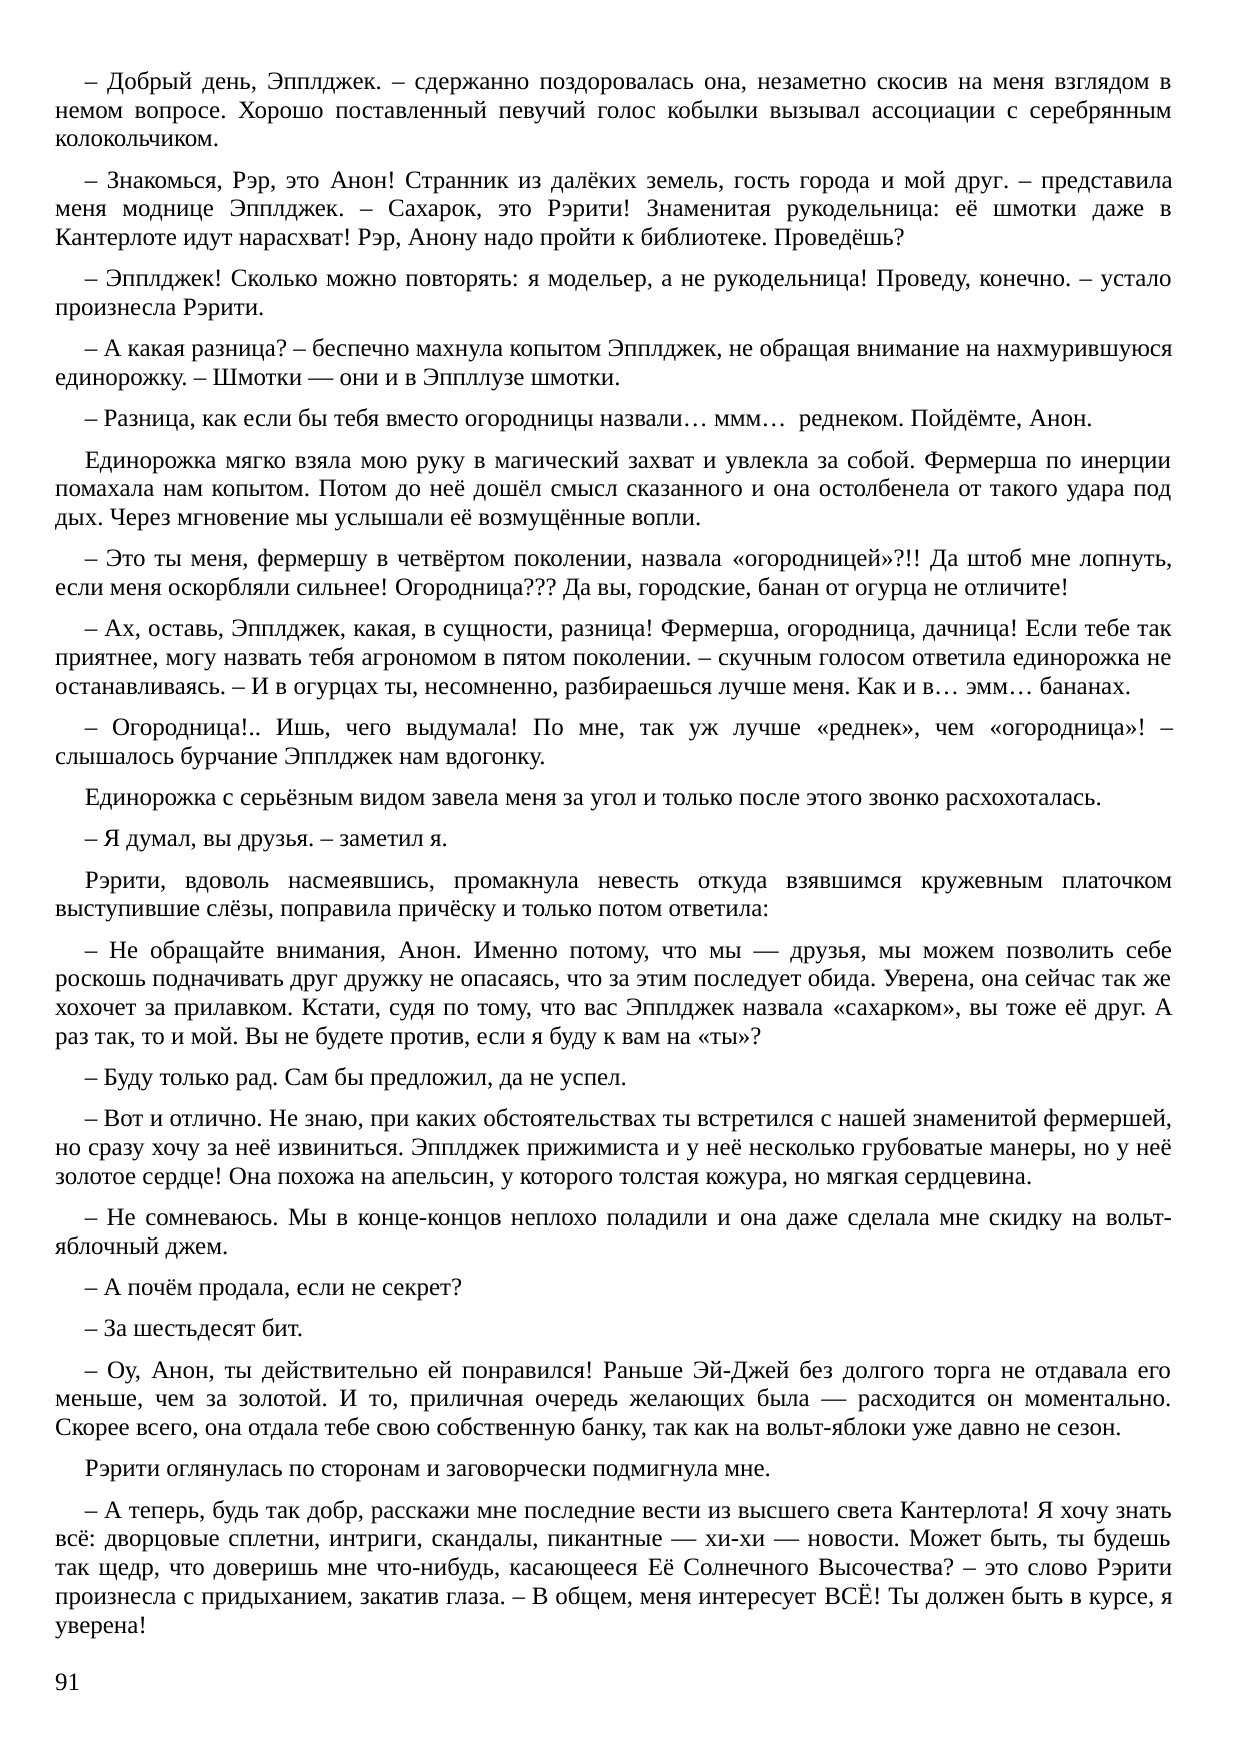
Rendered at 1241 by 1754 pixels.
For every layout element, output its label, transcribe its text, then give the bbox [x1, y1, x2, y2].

text – За шестьдесят бит. [55, 1313, 1173, 1342]
text – А почём продала, если не секрет? [55, 1272, 1173, 1301]
text Рэрити оглянулась по сторонам и заговорчески подмигнула мне. [55, 1453, 1173, 1482]
text – Буду только рад. Сам бы предложил, да не успел. [55, 1062, 1173, 1091]
text – А теперь, будь так добр, расскажи мне последние вести из высшего света Кантерлота! Я хочу знать всё: дворцовые сплетни, интриги, скандалы, пикантные — хи-хи — новости. Может быть, ты будешь так щедр, что доверишь мне что-нибудь, касающееся Её Солнечного Высочества? – это слово Рэрити произнесла с придыханием, закатив глаза. – В общем, меня интересует ВСЁ! Ты должен быть в курсе, я уверена! [55, 1495, 1173, 1638]
text Единорожка мягко взяла мою руку в магический захват и увлекла за собой. Фермерша по инерции помахала нам копытом. Потом до неё дошёл смысл сказанного и она остолбенела от такого удара под дых. Через мгновение мы услышали её возмущённые вопли. [55, 445, 1173, 531]
text – А какая разница? – беспечно махнула копытом Эпплджек, не обращая внимание на нахмурившуюся единорожку. – Шмотки — они и в Эппллузе шмотки. [55, 333, 1173, 391]
text – Не обращайте внимания, Анон. Именно потому, что мы — друзья, мы можем позволить себе роскошь подначивать друг дружку не опасаясь, что за этим последует обида. Уверена, она сейчас так же хохочет за прилавком. Кстати, судя по тому, что вас Эпплджек назвала «сахарком», вы тоже её друг. А раз так, то и мой. Вы не будете против, если я буду к вам на «ты»? [55, 935, 1173, 1050]
text – Не сомневаюсь. Мы в конце-концов неплохо поладили и она даже сделала мне скидку на вольт-яблочный джем. [55, 1202, 1173, 1260]
text – Добрый день, Эпплджек. – сдержанно поздоровалась она, незаметно скосив на меня взглядом в немом вопросе. Хорошо поставленный певучий голос кобылки вызывал ассоциации с серебрянным колокольчиком. [55, 66, 1173, 152]
text Рэрити, вдоволь насмеявшись, промакнула невесть откуда взявшимся кружевным платочком выступившие слёзы, поправила причёску и только потом ответила: [55, 865, 1173, 922]
text – Это ты меня, фермершу в четвёртом поколении, назвала «огородницей»?!! Да штоб мне лопнуть, если меня оскорбляли сильнее! Огородница??? Да вы, городские, банан от огурца не отличите! [55, 543, 1173, 601]
text – Вот и отлично. Не знаю, при каких обстоятельствах ты встретился с нашей знаменитой фермершей, но сразу хочу за неё извиниться. Эпплджек прижимиста и у неё несколько грубоватые манеры, но у неё золотое сердце! Она похожа на апельсин, у которого толстая кожура, но мягкая сердцевина. [55, 1103, 1173, 1190]
text – Разница, как если бы тебя вместо огородницы назвали… ммм… реднеком. Пойдёмте, Анон. [55, 403, 1173, 432]
text Единорожка с серьёзным видом завела меня за угол и только после этого звонко расхохоталась. [55, 782, 1173, 811]
text – Знакомься, Рэр, это Анон! Странник из далёких земель, гость города и мой друг. – представила меня моднице Эпплджек. – Сахарок, это Рэрити! Знаменитая рукодельница: её шмотки даже в Кантерлоте идут нарасхват! Рэр, Анону надо пройти к библиотеке. Проведёшь? [55, 165, 1173, 251]
text – Огородница!.. Ишь, чего выдумала! По мне, так уж лучше «реднек», чем «огородница»! – слышалось бурчание Эпплджек нам вдогонку. [55, 712, 1173, 770]
text – Оу, Анон, ты действительно ей понравился! Раньше Эй-Джей без долгого торга не отдавала его меньше, чем за золотой. И то, приличная очередь желающих была — расходится он моментально. Скорее всего, она отдала тебе свою собственную банку, так как на вольт-яблоки уже давно не сезон. [55, 1355, 1173, 1441]
text – Я думал, вы друзья. – заметил я. [55, 823, 1173, 852]
text – Ах, оставь, Эпплджек, какая, в сущности, разница! Фермерша, огородница, дачница! Если тебе так приятнее, могу назвать тебя агрономом в пятом поколении. – скучным голосом ответила единорожка не останавливаясь. – И в огурцах ты, несомненно, разбираешься лучше меня. Как и в… эмм… бананах. [55, 613, 1173, 700]
text – Эпплджек! Сколько можно повторять: я модельер, а не рукодельница! Проведу, конечно. – устало произнесла Рэрити. [55, 263, 1173, 321]
